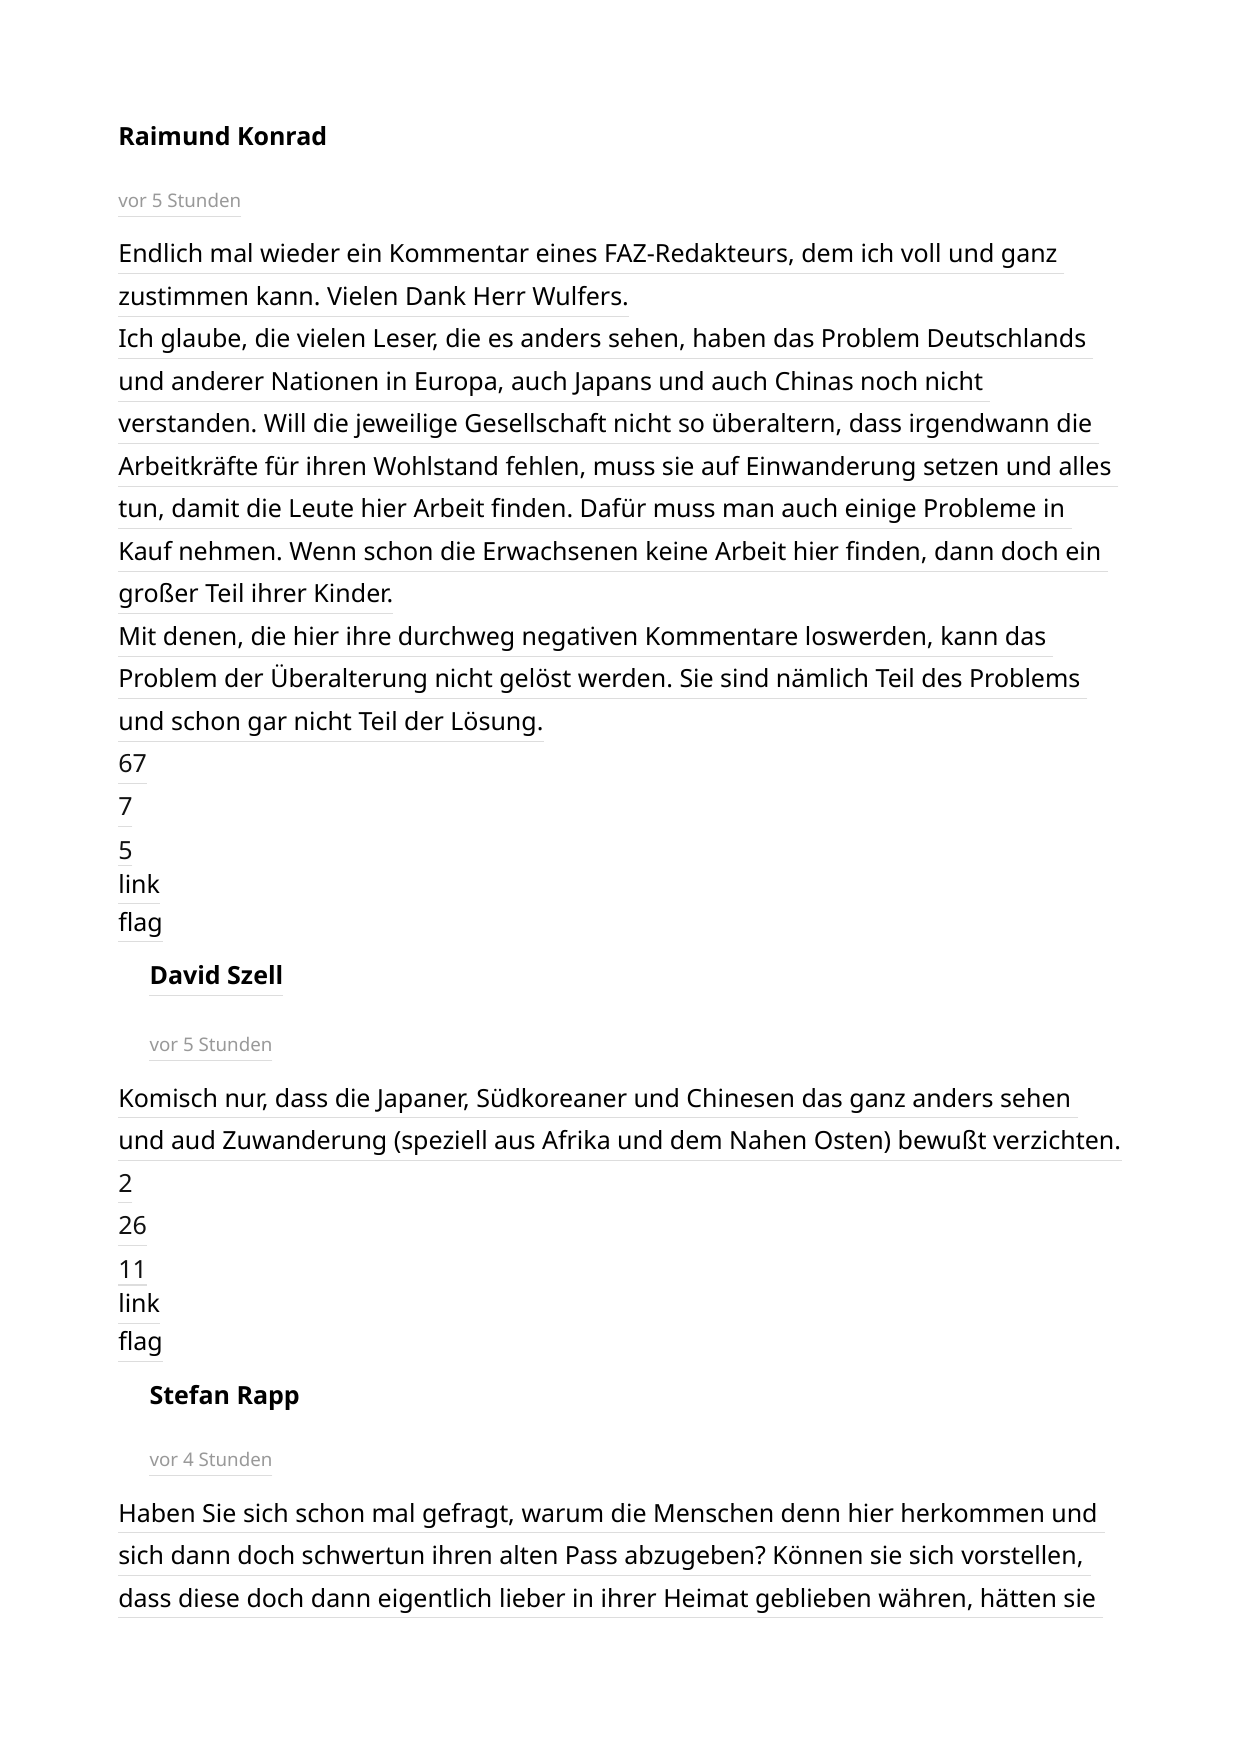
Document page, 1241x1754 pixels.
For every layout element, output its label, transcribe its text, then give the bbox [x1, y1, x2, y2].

text 2 [118, 1165, 1122, 1203]
text 11 [118, 1250, 1122, 1286]
text 67 [118, 746, 1122, 784]
text flag [118, 904, 1122, 942]
text Raimund Konrad [118, 118, 1122, 152]
text link [118, 866, 1122, 904]
text 5 [118, 831, 1122, 866]
text Haben Sie sich schon mal gefragt, warum die Menschen denn hier herkommen und sich dann doch schwertun ihren alten Pass abzugeben? Können sie sich vorstellen, dass diese doch dann eigentlich lieber in ihrer Heimat geblieben währen, hätten sie [118, 1495, 1122, 1618]
text flag [118, 1324, 1122, 1362]
text David Szell [149, 958, 1122, 996]
text vor 5 Stunden [149, 1032, 1117, 1061]
text 7 [118, 788, 1122, 827]
text vor 4 Stunden [149, 1447, 1117, 1476]
text vor 5 Stunden [118, 187, 1117, 217]
text Endlich mal wieder ein Kommentar eines FAZ-Redakteurs, dem ich voll und ganz zustimmen kann. Vielen Dank Herr Wulfers. Ich glaube, die vielen Leser, die es anders sehen, haben das Problem Deutschlands und anderer Nationen in Europa, auch Japans und auch Chinas noch nicht verstanden. Will die jeweilige Gesellschaft nicht so überaltern, dass irgendwann die Arbeitkräfte für ihren Wohlstand fehlen, muss sie auf Einwanderung setzen und alles tun, damit die Leute hier Arbeit finden. Dafür muss man auch einige Probleme in Kauf nehmen. Wenn schon die Erwachsenen keine Arbeit hier finden, dann doch ein großer Teil ihrer Kinder. Mit denen, die hier ihre durchweg negativen Kommentare loswerden, kann das Problem der Überalterung nicht gelöst werden. Sie sind nämlich Teil des Problems und schon gar nicht Teil der Lösung. [118, 236, 1122, 742]
text Komisch nur, dass die Japaner, Südkoreaner und Chinesen das ganz anders sehen und aud Zuwanderung (speziell aus Afrika und dem Nahen Osten) bewußt verzichten. [118, 1080, 1122, 1160]
text 26 [118, 1208, 1122, 1246]
text Stefan Rapp [149, 1377, 1122, 1411]
text link [118, 1286, 1122, 1324]
